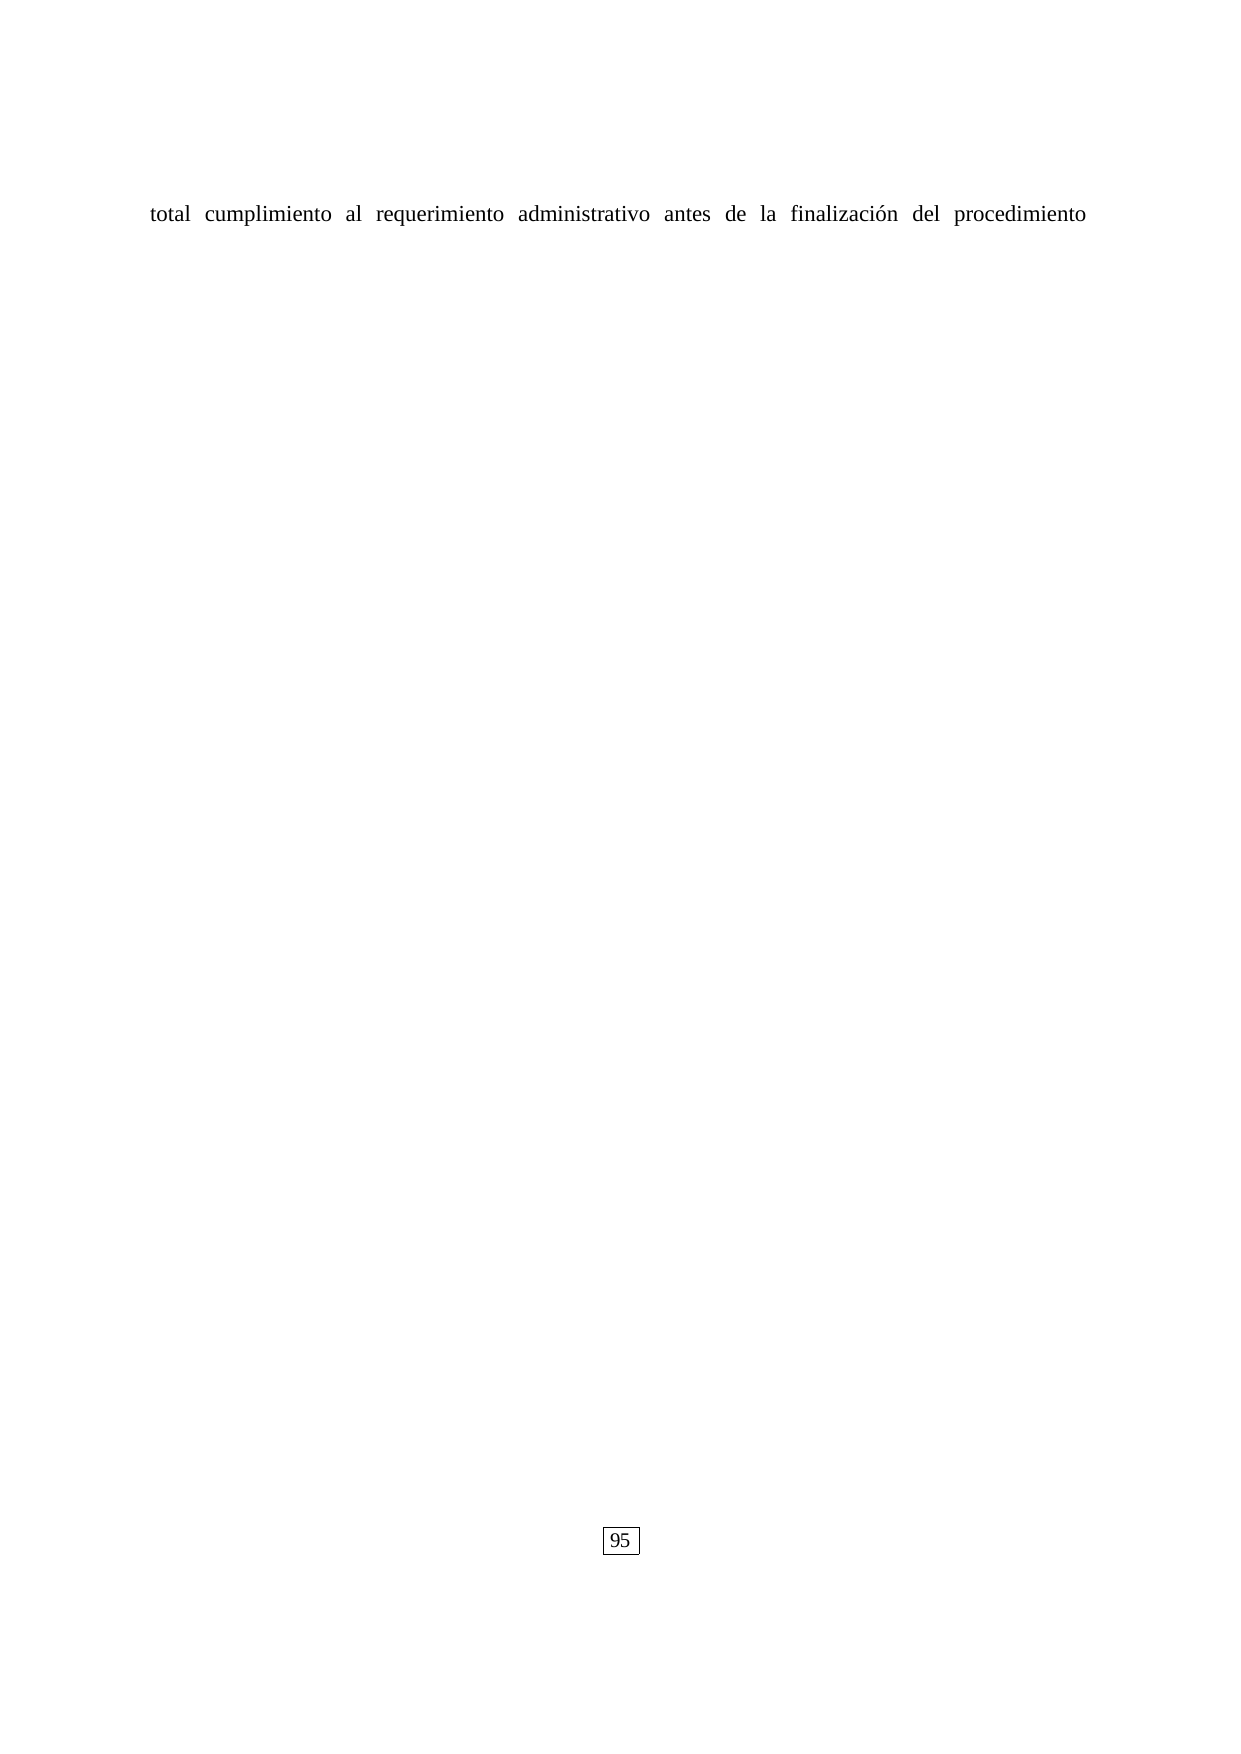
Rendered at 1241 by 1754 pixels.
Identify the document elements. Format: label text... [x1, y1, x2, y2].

list total cumplimiento al requerimiento administrativo antes de la finalización del procedimiento [150, 200, 1090, 226]
